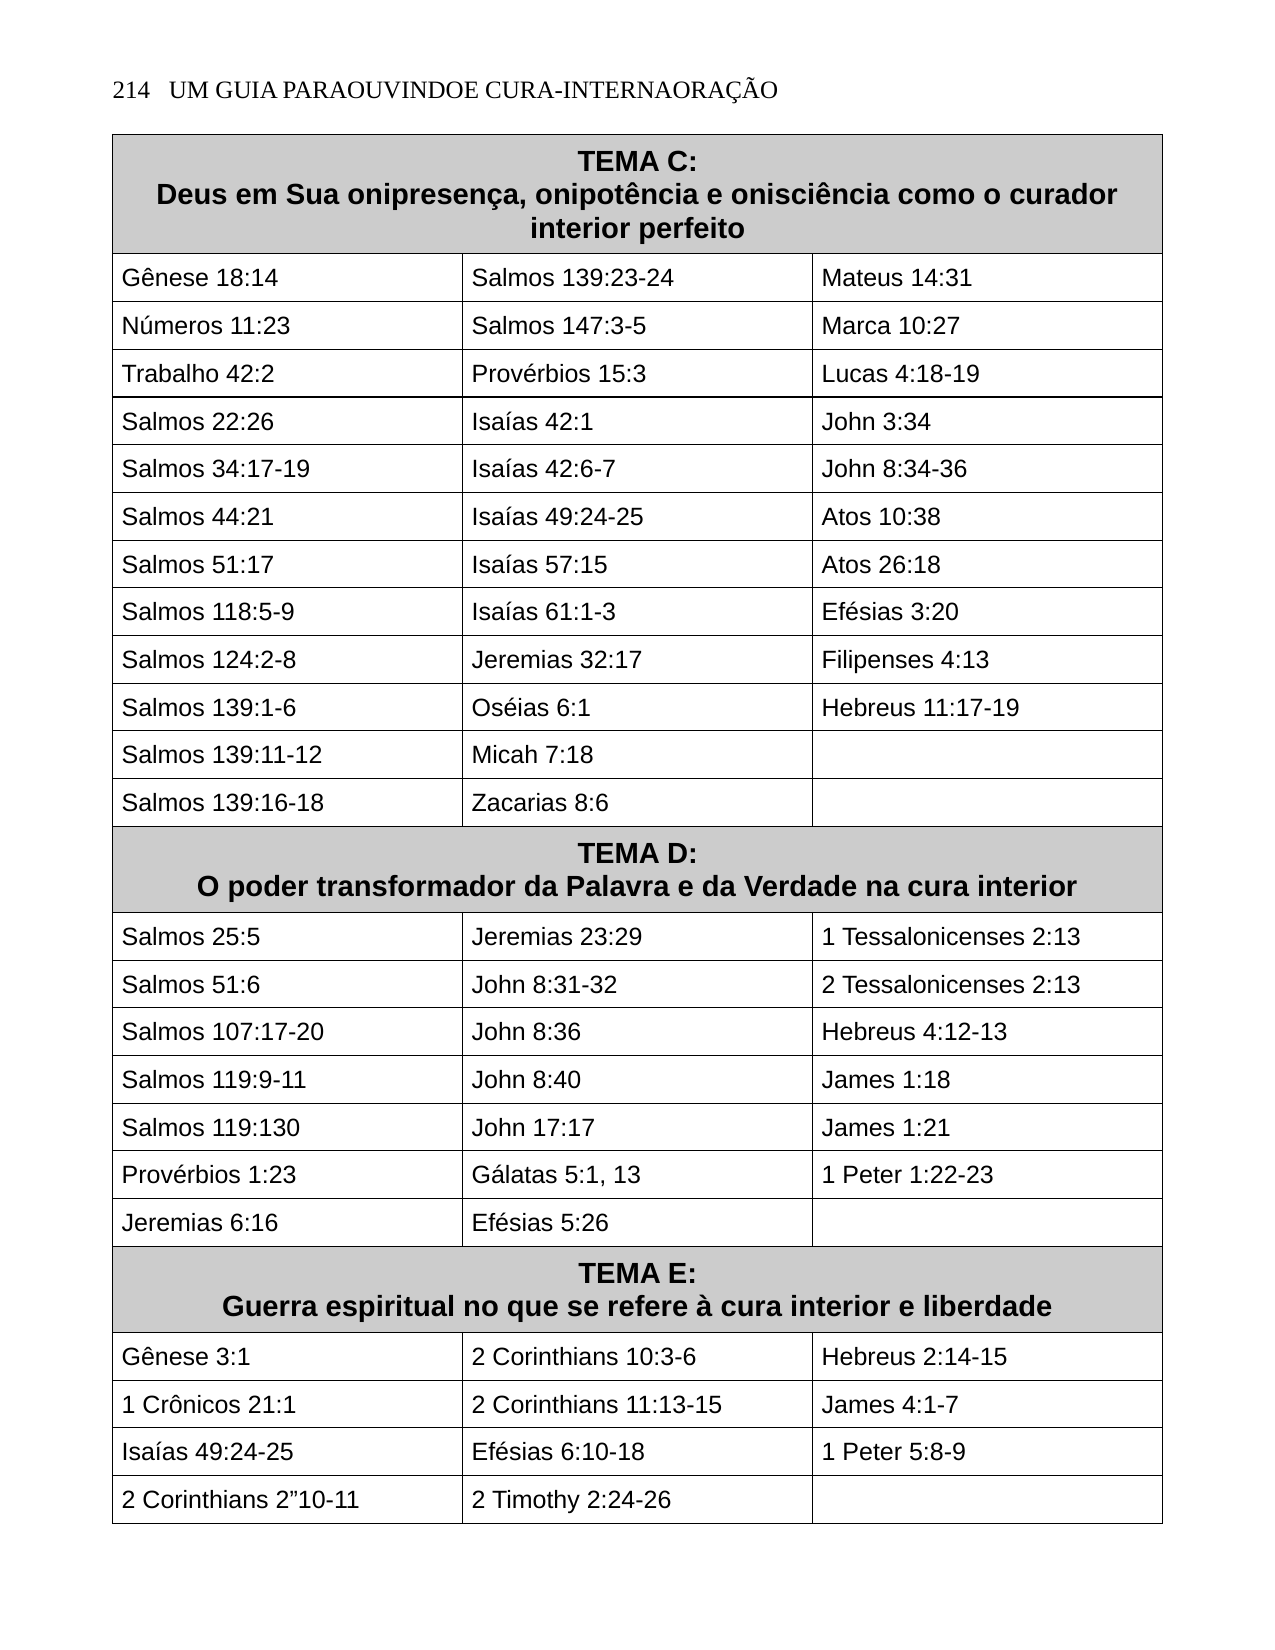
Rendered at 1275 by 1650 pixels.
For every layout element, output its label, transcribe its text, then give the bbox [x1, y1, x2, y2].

table_header TEMA C: Deus em Sua onipresença, onipotência e onisciência como o curador interior perfeito [113, 135, 1162, 253]
table_cell Jeremias 6:16 [113, 1199, 462, 1246]
table_cell Micah 7:18 [463, 731, 812, 778]
table_cell Isaías 57:15 [463, 541, 812, 587]
table_cell Salmos 124:2-8 [113, 636, 462, 683]
table_cell Salmos 139:23-24 [463, 254, 812, 301]
table_cell 1 Crônicos 21:1 [113, 1381, 462, 1427]
table_cell Salmos 147:3-5 [463, 302, 812, 349]
table_cell Jeremias 23:29 [463, 913, 812, 959]
table_cell 2 Tessalonicenses 2:13 [813, 961, 1162, 1007]
table_cell John 17:17 [463, 1104, 812, 1150]
table_cell 2 Timothy 2:24-26 [463, 1476, 812, 1523]
table_cell Salmos 119:9-11 [113, 1056, 462, 1103]
table_cell Isaías 61:1-3 [463, 588, 812, 635]
table_cell Isaías 42:6-7 [463, 445, 812, 492]
table_cell James 4:1-7 [813, 1381, 1162, 1427]
table_cell Mateus 14:31 [813, 254, 1162, 301]
table_cell 1 Peter 5:8-9 [813, 1428, 1162, 1475]
table_cell John 8:36 [463, 1008, 812, 1055]
table_cell Gênese 18:14 [113, 254, 462, 301]
table_cell Gálatas 5:1, 13 [463, 1151, 812, 1198]
table_cell Efésias 3:20 [813, 588, 1162, 635]
table_cell Gênese 3:1 [113, 1333, 462, 1379]
table_cell James 1:21 [813, 1104, 1162, 1150]
table_cell Salmos 107:17-20 [113, 1008, 462, 1055]
table_cell 2 Corinthians 2”10-11 [113, 1476, 462, 1523]
table_cell Salmos 51:17 [113, 541, 462, 587]
table_cell 2 Corinthians 11:13-15 [463, 1381, 812, 1427]
table_cell Hebreus 11:17-19 [813, 684, 1162, 730]
table_cell Salmos 119:130 [113, 1104, 462, 1150]
table_cell John 8:40 [463, 1056, 812, 1103]
table_cell [813, 779, 1162, 826]
table_cell [813, 1476, 1162, 1523]
table_cell Salmos 139:11-12 [113, 731, 462, 778]
table_cell Hebreus 2:14-15 [813, 1333, 1162, 1379]
table_cell Efésias 5:26 [463, 1199, 812, 1246]
table_cell 1 Tessalonicenses 2:13 [813, 913, 1162, 959]
table_cell Números 11:23 [113, 302, 462, 349]
table_cell Efésias 6:10-18 [463, 1428, 812, 1475]
table_cell Isaías 49:24-25 [463, 493, 812, 539]
table_cell Provérbios 15:3 [463, 350, 812, 396]
table_cell Atos 26:18 [813, 541, 1162, 587]
table_cell Oséias 6:1 [463, 684, 812, 730]
table_cell Lucas 4:18-19 [813, 350, 1162, 396]
table_cell Provérbios 1:23 [113, 1151, 462, 1198]
table_cell Salmos 44:21 [113, 493, 462, 539]
table_cell 1 Peter 1:22-23 [813, 1151, 1162, 1198]
table_cell Salmos 139:16-18 [113, 779, 462, 826]
table_cell Isaías 49:24-25 [113, 1428, 462, 1475]
table_cell John 8:31-32 [463, 961, 812, 1007]
table_cell [813, 1199, 1162, 1246]
table_cell Salmos 25:5 [113, 913, 462, 959]
table_cell TEMA E: Guerra espiritual no que se refere à cura interior e liberdade [113, 1247, 1162, 1332]
table_cell 2 Corinthians 10:3-6 [463, 1333, 812, 1379]
table_cell Salmos 34:17-19 [113, 445, 462, 492]
table_cell Salmos 118:5-9 [113, 588, 462, 635]
table_cell Salmos 139:1-6 [113, 684, 462, 730]
table_cell Zacarias 8:6 [463, 779, 812, 826]
table_cell Salmos 22:26 [113, 398, 462, 444]
table_cell Jeremias 32:17 [463, 636, 812, 683]
table_cell Filipenses 4:13 [813, 636, 1162, 683]
table_cell Hebreus 4:12-13 [813, 1008, 1162, 1055]
table_cell John 3:34 [813, 398, 1162, 444]
table_cell [813, 731, 1162, 778]
table_cell Isaías 42:1 [463, 398, 812, 444]
table_cell Salmos 51:6 [113, 961, 462, 1007]
table_cell Trabalho 42:2 [113, 350, 462, 396]
table_cell James 1:18 [813, 1056, 1162, 1103]
table_cell TEMA D: O poder transformador da Palavra e da Verdade na cura interior [113, 827, 1162, 912]
table_cell Atos 10:38 [813, 493, 1162, 539]
table_cell John 8:34-36 [813, 445, 1162, 492]
table_cell Marca 10:27 [813, 302, 1162, 349]
